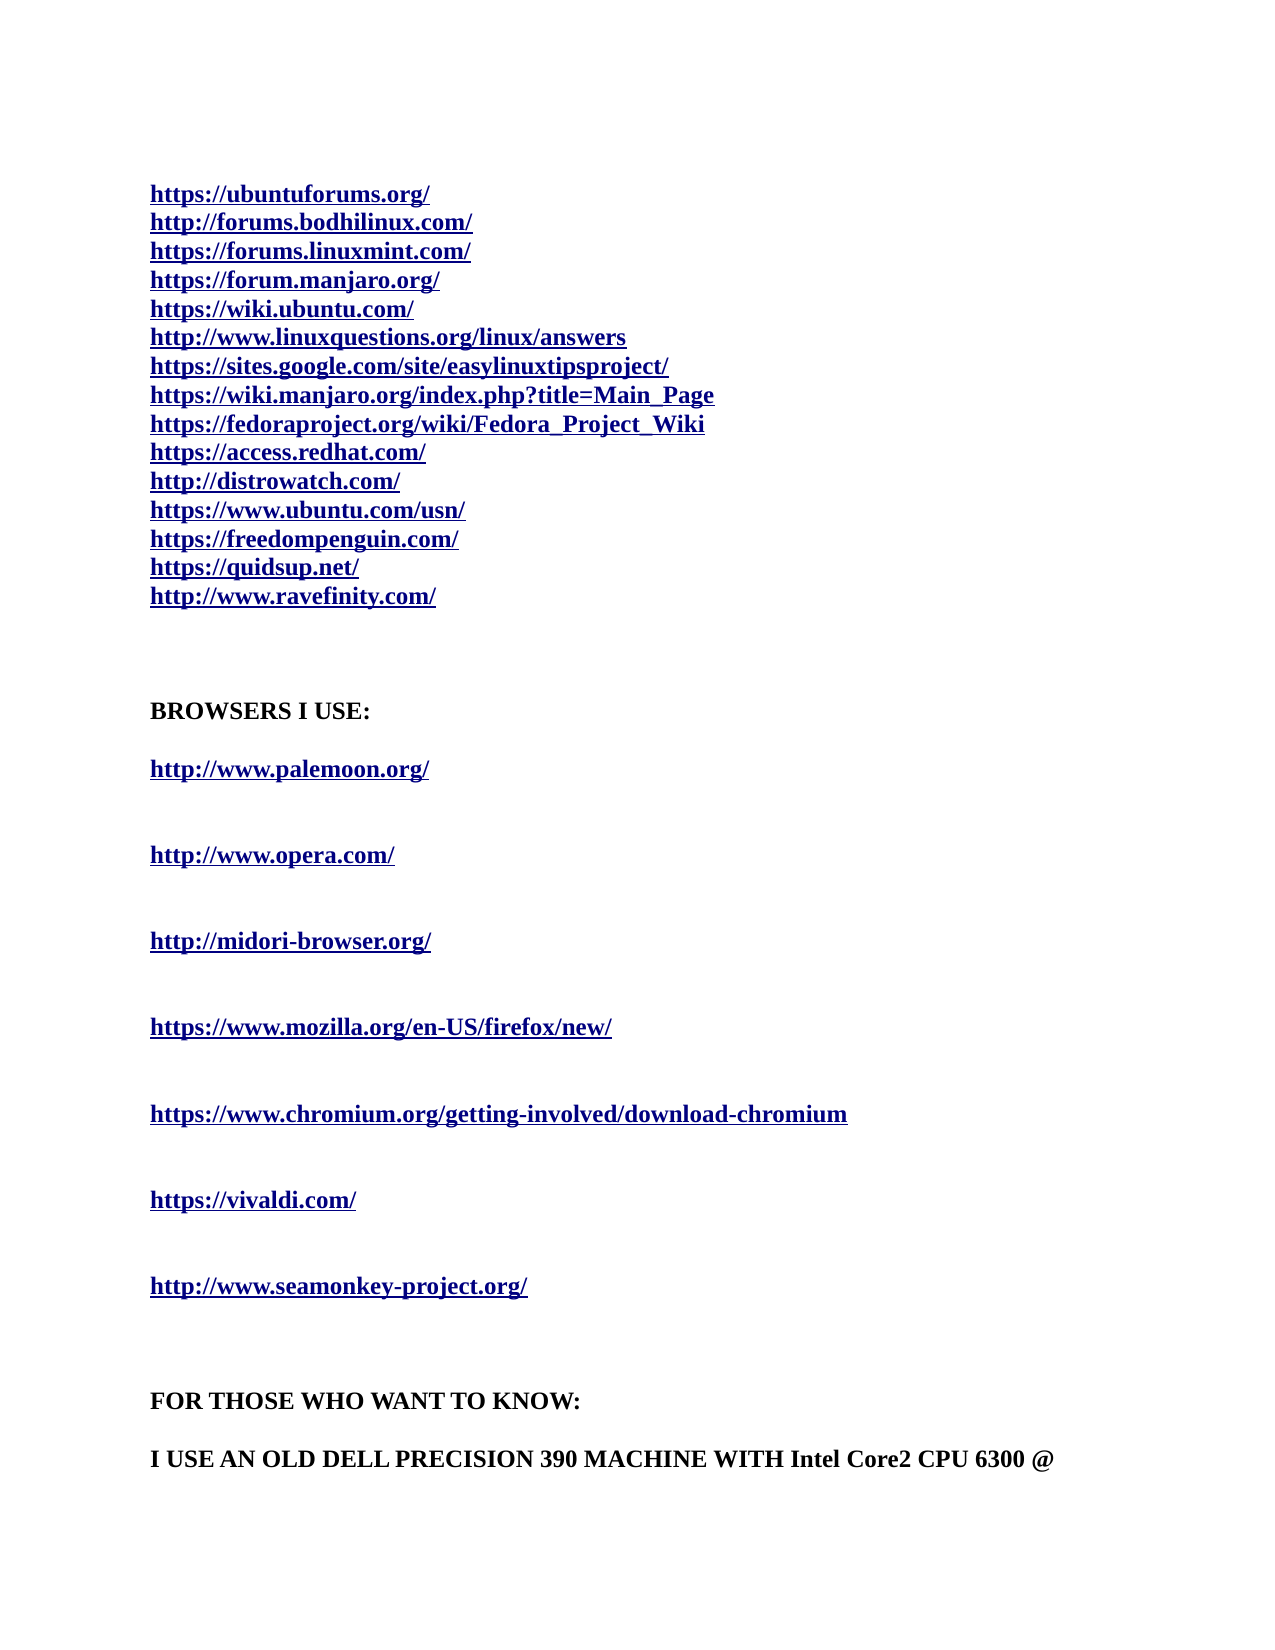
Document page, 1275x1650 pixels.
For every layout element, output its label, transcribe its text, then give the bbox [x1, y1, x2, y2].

text http://www.palemoon.org/ [150, 754, 1125, 782]
text http://distrowatch.com/ [150, 466, 1125, 495]
text http://www.opera.com/ [150, 840, 1125, 869]
text http://forums.bodhilinux.com/ [150, 207, 1125, 236]
text BROWSERS I USE: [150, 696, 1125, 725]
text https://sites.google.com/site/easylinuxtipsproject/ [150, 351, 1125, 380]
text https://www.chromium.org/getting-involved/download-chromium [150, 1099, 1125, 1127]
text https://wiki.manjaro.org/index.php?title=Main_Page [150, 380, 1125, 409]
text https://vivaldi.com/ [150, 1185, 1125, 1214]
text https://wiki.ubuntu.com/ [150, 294, 1125, 322]
text https://forum.manjaro.org/ [150, 265, 1125, 294]
text http://www.linuxquestions.org/linux/answers [150, 322, 1125, 351]
text https://fedoraproject.org/wiki/Fedora_Project_Wiki [150, 409, 1125, 437]
text https://freedompenguin.com/ [150, 524, 1125, 552]
text http://www.ravefinity.com/ [150, 581, 1125, 610]
text http://www.seamonkey-project.org/ [150, 1271, 1125, 1300]
text https://quidsup.net/ [150, 552, 1125, 581]
text http://midori-browser.org/ [150, 926, 1125, 955]
text https://forums.linuxmint.com/ [150, 236, 1125, 265]
text https://ubuntuforums.org/ [150, 179, 1125, 207]
text https://www.mozilla.org/en-US/firefox/new/ [150, 1012, 1125, 1041]
text https://www.ubuntu.com/usn/ [150, 495, 1125, 524]
text https://access.redhat.com/ [150, 437, 1125, 466]
text I USE AN OLD DELL PRECISION 390 MACHINE WITH Intel Core2 CPU 6300 @ [150, 1444, 1125, 1472]
text FOR THOSE WHO WANT TO KNOW: [150, 1386, 1125, 1415]
